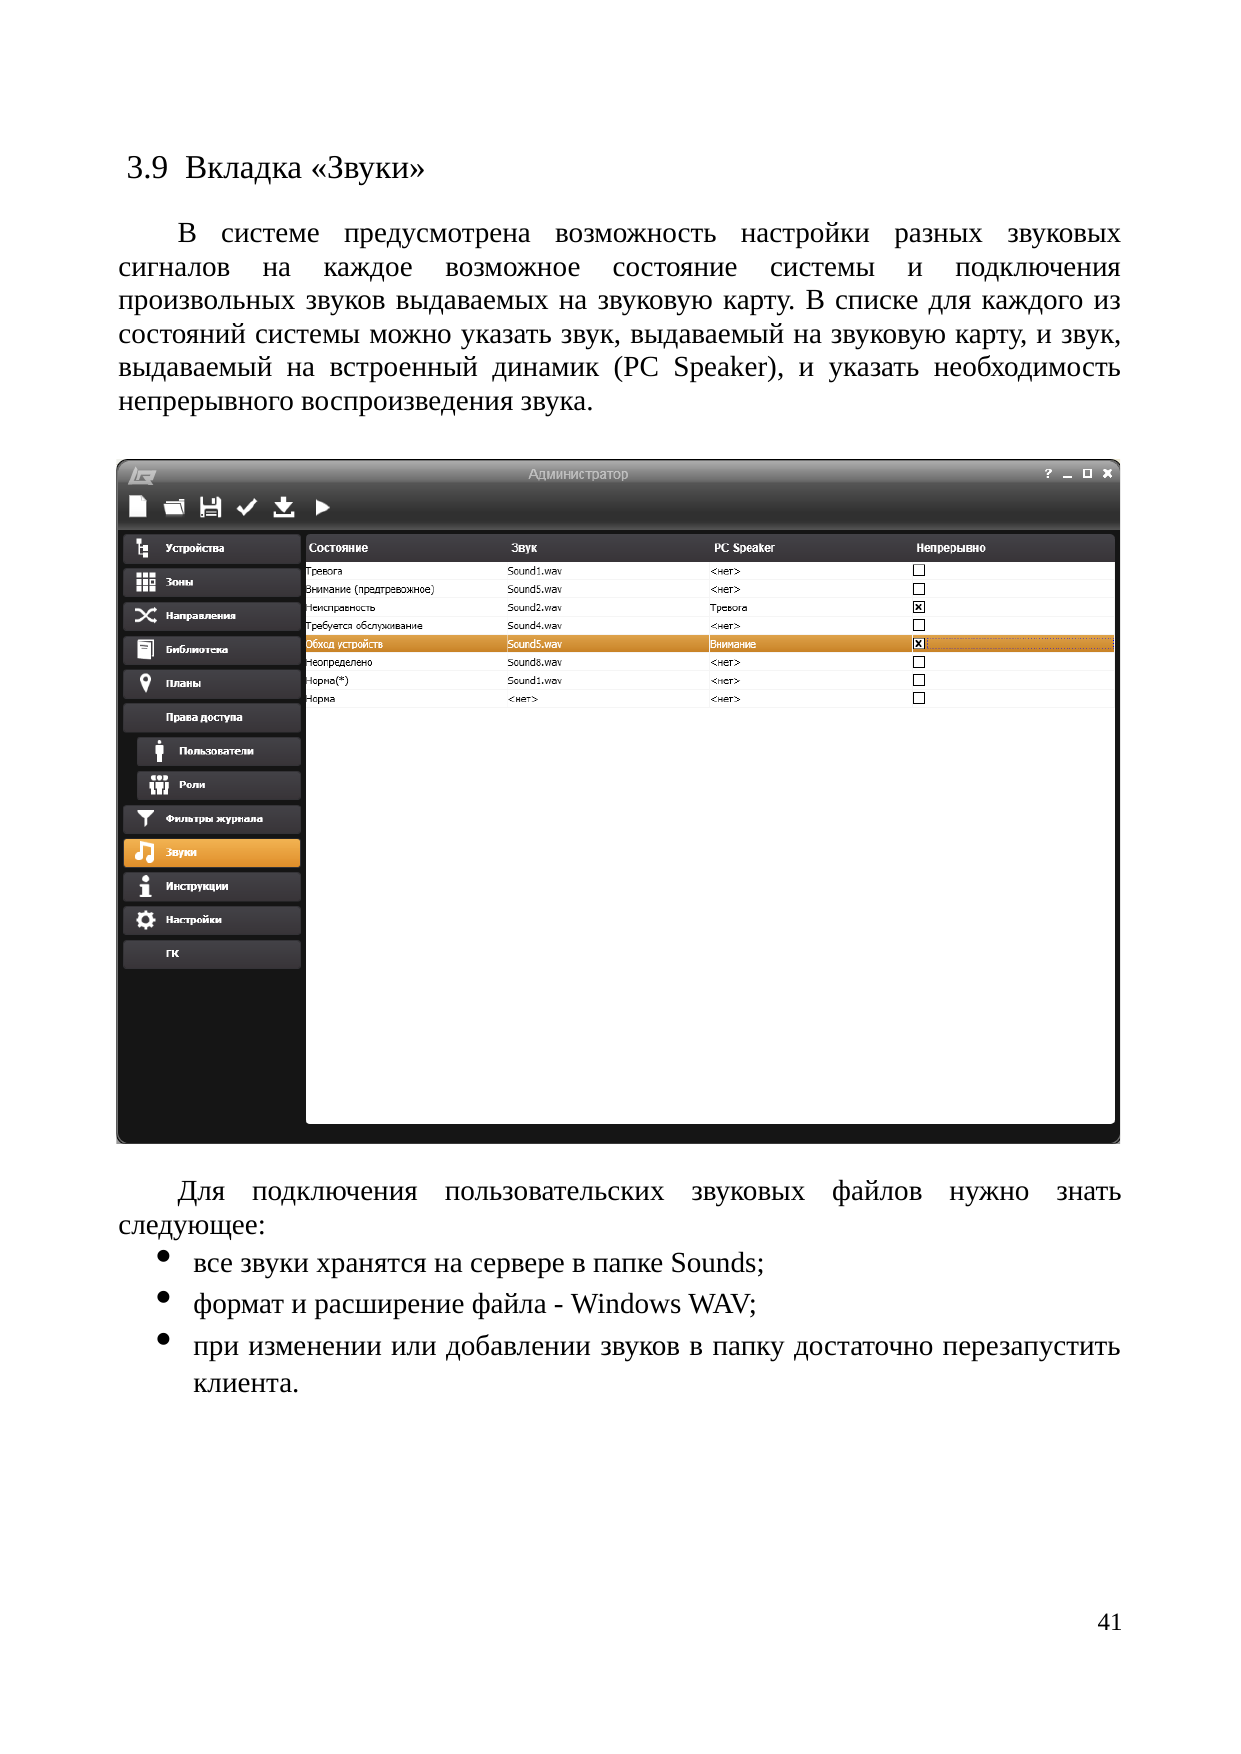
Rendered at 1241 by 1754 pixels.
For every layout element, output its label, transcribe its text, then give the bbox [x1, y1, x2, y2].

text В системе предусмотрена возможность настройки разных звуковых сигналов на каждое возможное состояние системы и подключения произвольных звуков выдаваемых на звуковую карту. В списке для каждого из состояний системы можно указать звук, выдаваемый на звуковую карту, и звук, выдаваемый на встроенный динамик (PC Speaker), и указать необходимость непрерывного воспроизведения звука. [118, 215, 1122, 417]
list при изменении или добавлении звуков в папку достаточно перезапустить клиента. [156, 1324, 1122, 1399]
picture [116, 459, 1121, 1144]
list все звуки хранятся на сервере в папке Sounds; [156, 1241, 1122, 1282]
text Для подключения пользовательских звуковых файлов нужно знать следующее: [118, 417, 1122, 1241]
subtitle Вкладка «Звуки» [118, 148, 1122, 186]
list формат и расширение файла - Windows WAV; [156, 1282, 1122, 1324]
